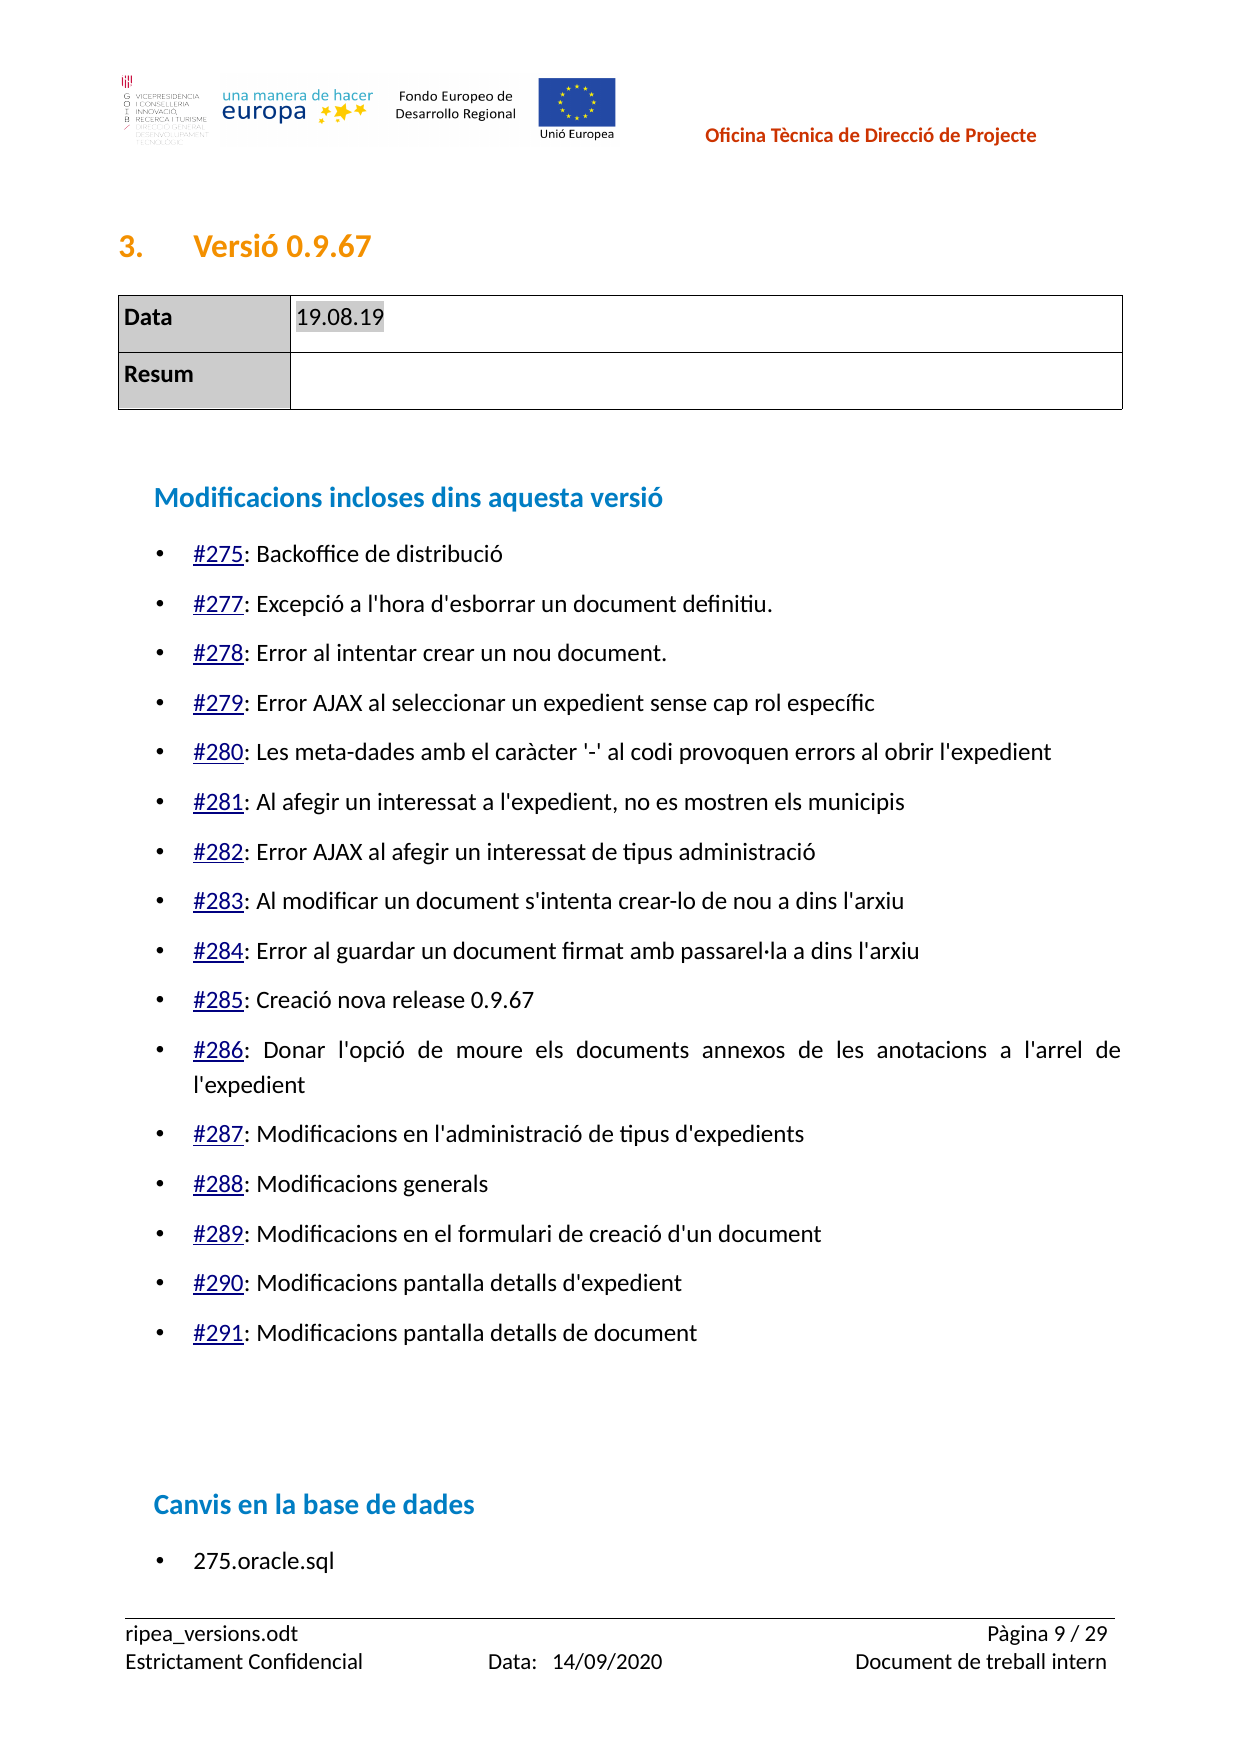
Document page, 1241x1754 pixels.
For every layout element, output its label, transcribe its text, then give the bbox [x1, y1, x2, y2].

list #286: Donar l'opció de moure els documents annexos de les anotacions a l'arrel de l'expedient [156, 1034, 1122, 1099]
subtitle Versió 0.9.67 [118, 225, 1122, 266]
list #284: Error al guardar un document firmat amb passarel·la a dins l'arxiu [156, 935, 1122, 965]
picture [219, 73, 621, 147]
subtitle Canvis en la base de dades [153, 1486, 1122, 1522]
list #279: Error AJAX al seleccionar un expedient sense cap rol específic [156, 687, 1122, 717]
table_header 19.08.19 [291, 296, 1122, 352]
list #278: Error al intentar crear un nou document. [156, 637, 1122, 668]
list #290: Modificacions pantalla detalls d'expedient [156, 1267, 1122, 1298]
list #281: Al afegir un interessat a l'expedient, no es mostren els municipis [156, 786, 1122, 817]
list #277: Excepció a l'hora d'esborrar un document definitiu. [156, 588, 1122, 618]
table_header Data [119, 296, 290, 352]
subtitle Modificacions incloses dins aquesta versió [153, 479, 1122, 514]
picture [118, 73, 213, 147]
list 275.oracle.sql [156, 1546, 1122, 1576]
list #282: Error AJAX al afegir un interessat de tipus administració [156, 836, 1122, 866]
list #287: Modificacions en l'administració de tipus d'expedients [156, 1118, 1122, 1149]
list #283: Al modificar un document s'intenta crear-lo de nou a dins l'arxiu [156, 885, 1122, 916]
list #280: Les meta-dades amb el caràcter '-' al codi provoquen errors al obrir l'expedient [156, 736, 1122, 767]
list #275: Backoffice de distribució [156, 538, 1122, 569]
table_cell Resum [119, 353, 290, 408]
list #289: Modificacions en el formulari de creació d'un document [156, 1218, 1122, 1248]
table_cell [291, 353, 1122, 408]
list #291: Modificacions pantalla detalls de document [156, 1317, 1122, 1347]
list #285: Creació nova release 0.9.67 [156, 984, 1122, 1015]
list #288: Modificacions generals [156, 1168, 1122, 1199]
